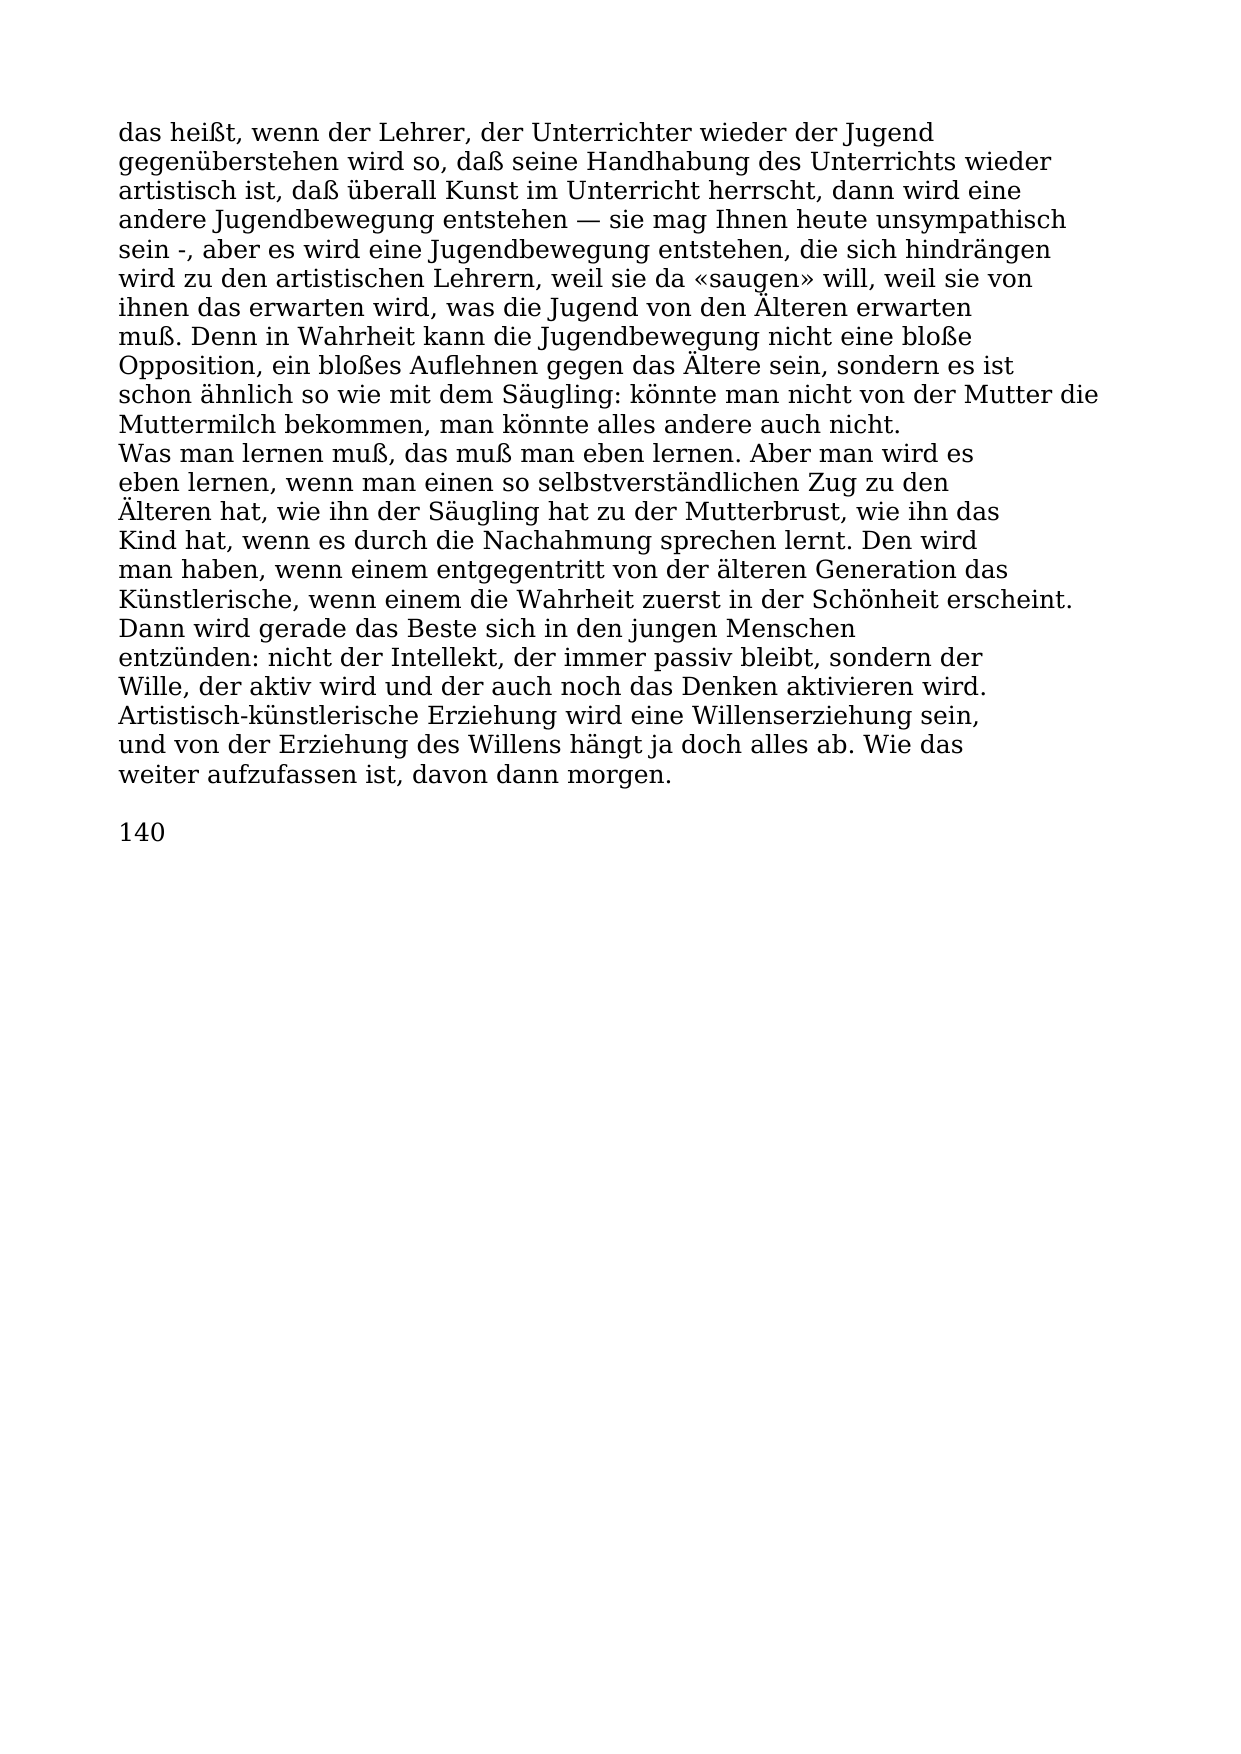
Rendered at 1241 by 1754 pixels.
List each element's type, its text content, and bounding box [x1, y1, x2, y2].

text Opposition, ein bloßes Auflehnen gegen das Ältere sein, sondern es ist [118, 351, 1122, 381]
text muß. Denn in Wahrheit kann die Jugendbewegung nicht eine bloße [118, 322, 1122, 351]
text Kind hat, wenn es durch die Nachahmung sprechen lernt. Den wird [118, 526, 1122, 556]
text sein -, aber es wird eine Jugendbewegung entstehen, die sich hindrängen [118, 235, 1122, 264]
text Was man lernen muß, das muß man eben lernen. Aber man wird es [118, 439, 1122, 468]
text Künstlerische, wenn einem die Wahrheit zuerst in der Schönheit erscheint. Dann wird gerade das Beste sich in den jungen Menschen [118, 585, 1122, 643]
text Älteren hat, wie ihn der Säugling hat zu der Mutterbrust, wie ihn das [118, 497, 1122, 526]
text andere Jugendbewegung entstehen — sie mag Ihnen heute unsympathisch [118, 206, 1122, 235]
text 140 [118, 818, 1122, 847]
text artistisch ist, daß überall Kunst im Unterricht herrscht, dann wird eine [118, 176, 1122, 206]
text ihnen das erwarten wird, was die Jugend von den Älteren erwarten [118, 293, 1122, 322]
text entzünden: nicht der Intellekt, der immer passiv bleibt, sondern der [118, 643, 1122, 672]
text eben lernen, wenn man einen so selbstverständlichen Zug zu den [118, 468, 1122, 497]
text wird zu den artistischen Lehrern, weil sie da «saugen» will, weil sie von [118, 264, 1122, 293]
text Artistisch-künstlerische Erziehung wird eine Willenserziehung sein, [118, 701, 1122, 731]
text und von der Erziehung des Willens hängt ja doch alles ab. Wie das [118, 731, 1122, 760]
text man haben, wenn einem entgegentritt von der älteren Generation das [118, 556, 1122, 585]
text Wille, der aktiv wird und der auch noch das Denken aktivieren wird. [118, 672, 1122, 701]
text das heißt, wenn der Lehrer, der Unterrichter wieder der Jugend gegenüberstehen wird so, daß seine Handhabung des Unterrichts wieder [118, 118, 1122, 176]
text weiter aufzufassen ist, davon dann morgen. [118, 760, 1122, 789]
text schon ähnlich so wie mit dem Säugling: könnte man nicht von der Mutter die Muttermilch bekommen, man könnte alles andere auch nicht. [118, 381, 1122, 439]
